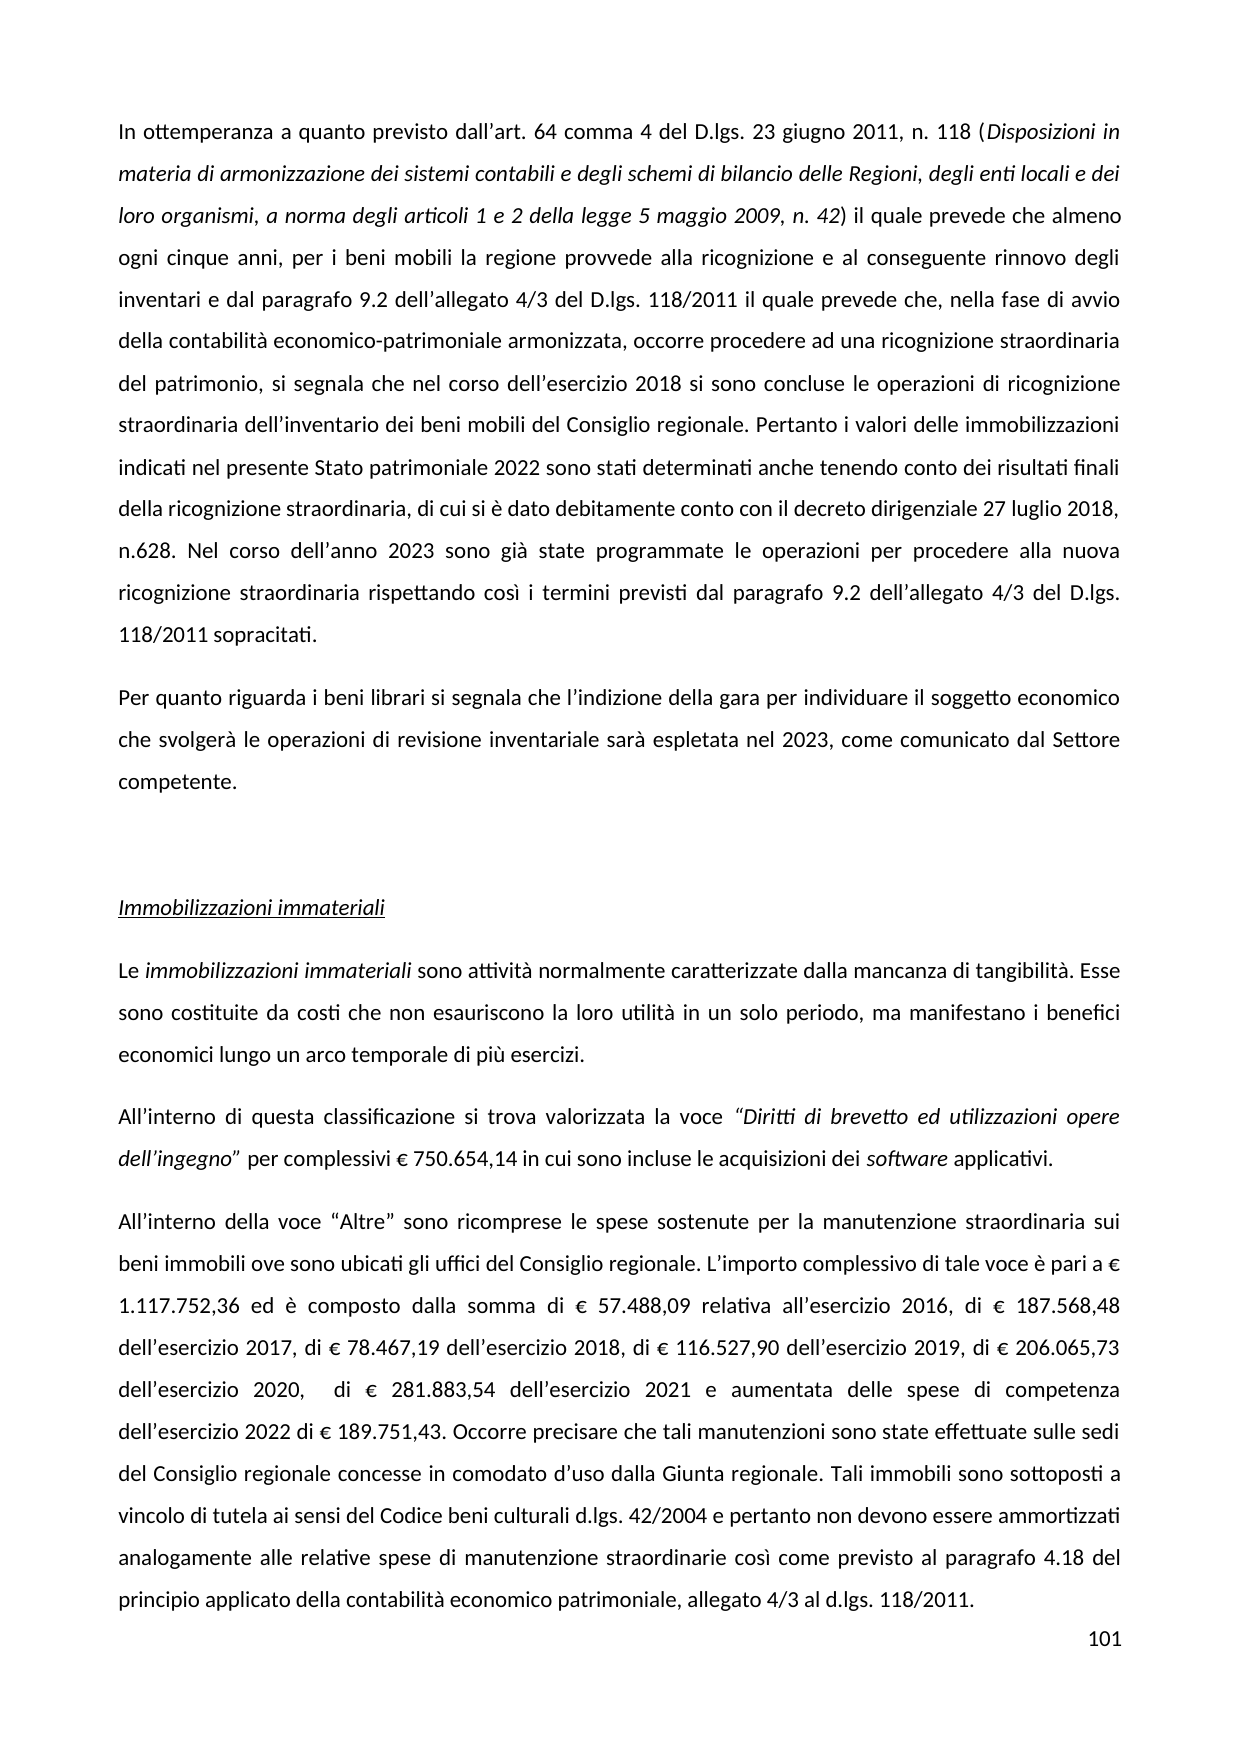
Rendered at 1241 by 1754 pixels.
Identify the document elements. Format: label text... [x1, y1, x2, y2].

text In ottemperanza a quanto previsto dall’art. 64 comma 4 del D.lgs. 23 giugno 2011, n. 118 (Disposizioni in materia di armonizzazione dei sistemi contabili e degli schemi di bilancio delle Regioni, degli enti locali e dei loro organismi, a norma degli articoli 1 e 2 della legge 5 maggio 2009, n. 42) il quale prevede che almeno ogni cinque anni, per i beni mobili la regione provvede alla ricognizione e al conseguente rinnovo degli inventari e dal paragrafo 9.2 dell’allegato 4/3 del D.lgs. 118/2011 il quale prevede che, nella fase di avvio della contabilità economico-patrimoniale armonizzata, occorre procedere ad una ricognizione straordinaria del patrimonio, si segnala che nel corso dell’esercizio 2018 si sono concluse le operazioni di ricognizione straordinaria dell’inventario dei beni mobili del Consiglio regionale. Pertanto i valori delle immobilizzazioni indicati nel presente Stato patrimoniale 2022 sono stati determinati anche tenendo conto dei risultati finali della ricognizione straordinaria, di cui si è dato debitamente conto con il decreto dirigenziale 27 luglio 2018, n.628. Nel corso dell’anno 2023 sono già state programmate le operazioni per procedere alla nuova ricognizione straordinaria rispettando così i termini previsti dal paragrafo 9.2 dell’allegato 4/3 del D.lgs. 118/2011 sopracitati. [118, 117, 1122, 648]
text All’interno della voce “Altre” sono ricomprese le spese sostenute per la manutenzione straordinaria sui beni immobili ove sono ubicati gli uffici del Consiglio regionale. L’importo complessivo di tale voce è pari a € 1.117.752,36 ed è composto dalla somma di € 57.488,09 relativa all’esercizio 2016, di € 187.568,48 dell’esercizio 2017, di € 78.467,19 dell’esercizio 2018, di € 116.527,90 dell’esercizio 2019, di € 206.065,73 dell’esercizio 2020, di € 281.883,54 dell’esercizio 2021 e aumentata delle spese di competenza dell’esercizio 2022 di € 189.751,43. Occorre precisare che tali manutenzioni sono state effettuate sulle sedi del Consiglio regionale concesse in comodato d’uso dalla Giunta regionale. Tali immobili sono sottoposti a vincolo di tutela ai sensi del Codice beni culturali d.lgs. 42/2004 e pertanto non devono essere ammortizzati analogamente alle relative spese di manutenzione straordinarie così come previsto al paragrafo 4.18 del principio applicato della contabilità economico patrimoniale, allegato 4/3 al d.lgs. 118/2011. [118, 1207, 1122, 1613]
text All’interno di questa classificazione si trova valorizzata la voce “Diritti di brevetto ed utilizzazioni opere dell’ingegno” per complessivi € 750.654,14 in cui sono incluse le acquisizioni dei software applicativi. [118, 1102, 1122, 1172]
text Per quanto riguarda i beni librari si segnala che l’indizione della gara per individuare il soggetto economico che svolgerà le operazioni di revisione inventariale sarà espletata nel 2023, come comunicato dal Settore competente. [118, 683, 1122, 795]
text Le immobilizzazioni immateriali sono attività normalmente caratterizzate dalla mancanza di tangibilità. Esse sono costituite da costi che non esauriscono la loro utilità in un solo periodo, ma manifestano i benefici economici lungo un arco temporale di più esercizi. [118, 956, 1122, 1068]
text Immobilizzazioni immateriali [118, 893, 1122, 921]
